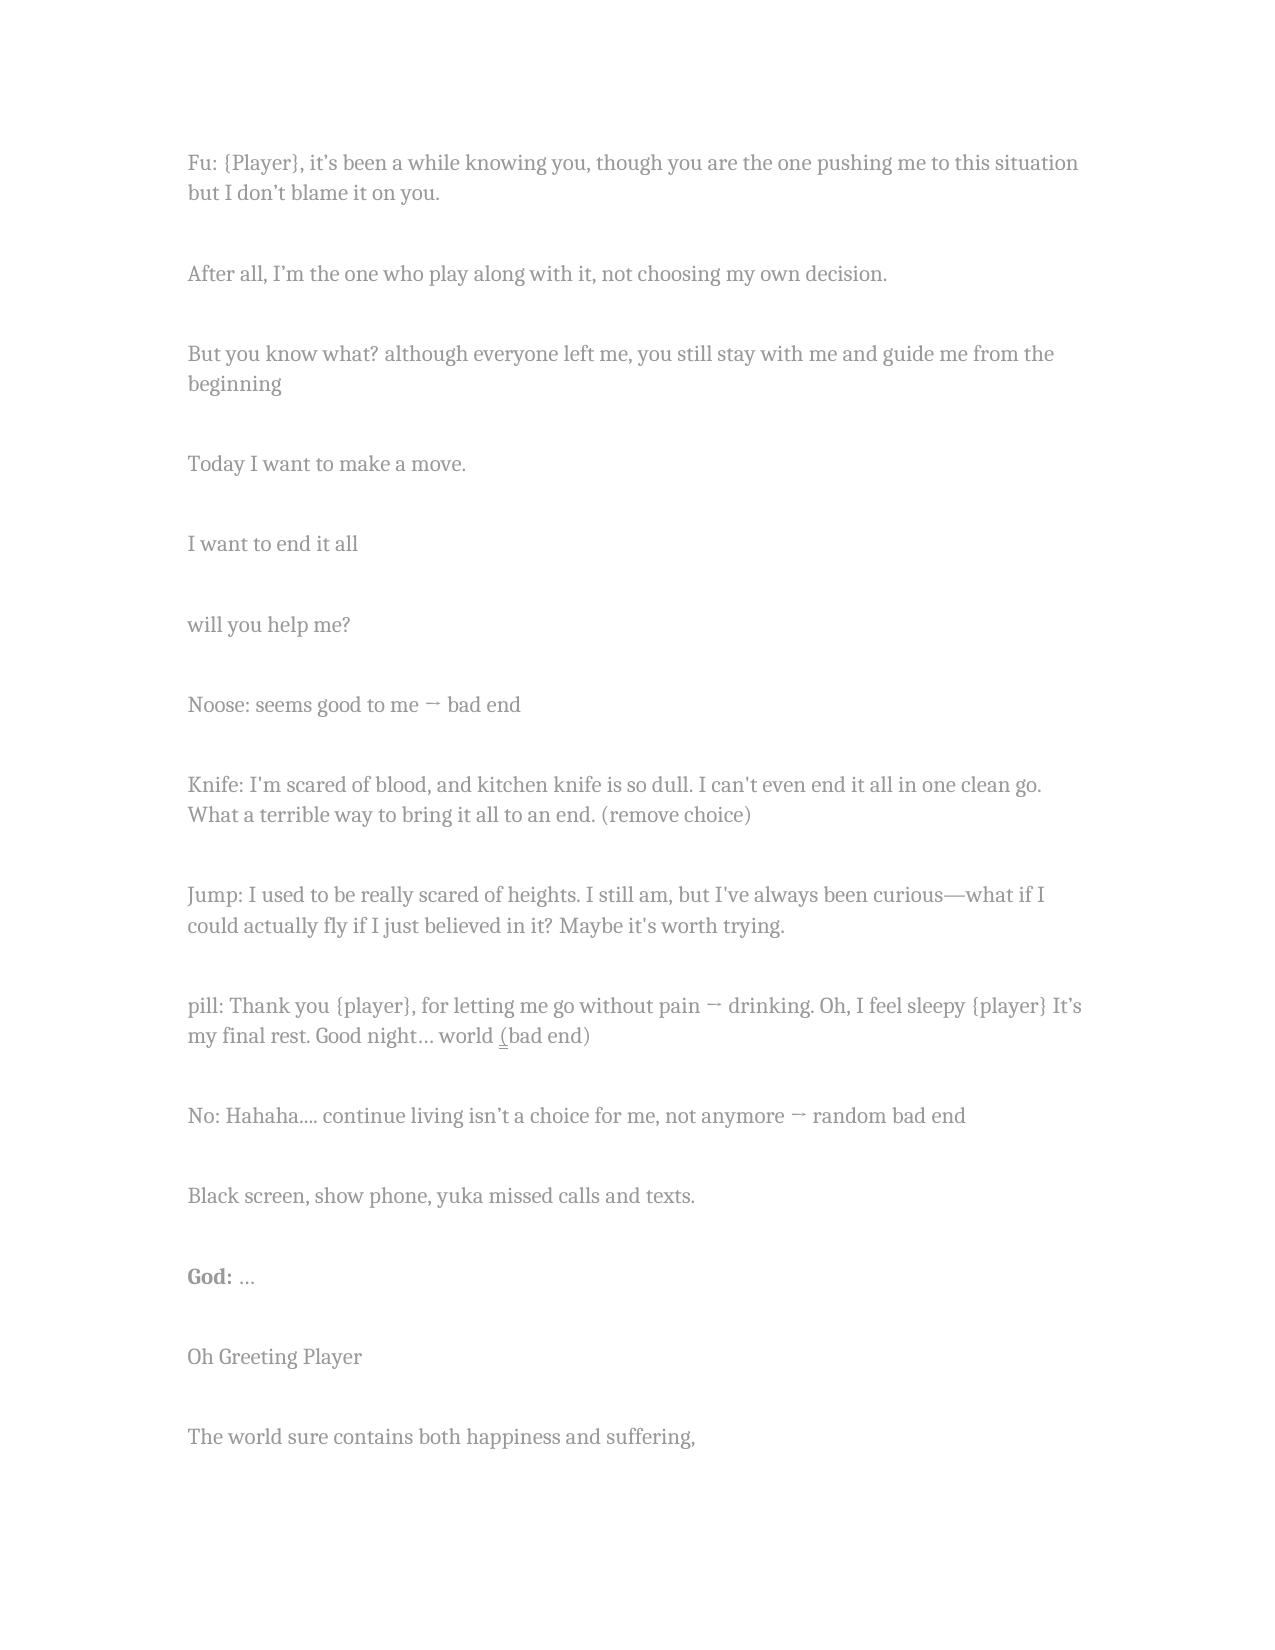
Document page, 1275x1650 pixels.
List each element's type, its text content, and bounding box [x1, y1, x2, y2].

text Noose: seems good to me → bad end [187, 692, 1087, 718]
text Fu: {Player}, it’s been a while knowing you, though you are the one pushing me to this situation but I don’t blame it on you. [187, 150, 1087, 207]
text pill: Thank you {player}, for letting me go without pain → drinking. Oh, I feel sleepy {player} It’s my final rest. Good night… world (bad end) [187, 993, 1087, 1049]
text Jump: I used to be really scared of heights. I still am, but I've always been curious—what if I could actually fly if I just believed in it? Maybe it's worth trying. [187, 882, 1087, 939]
text The world sure contains both happiness and suffering, [187, 1424, 1087, 1450]
text After all, I’m the one who play along with it, not choosing my own decision. [187, 260, 1087, 287]
text But you know what? although everyone left me, you still stay with me and guide me from the beginning [187, 341, 1087, 397]
text Knife: I'm scared of blood, and kitchen knife is so dull. I can't even end it all in one clean go. What a terrible way to bring it all to an end. (remove choice) [187, 772, 1087, 828]
text No: Hahaha.... continue living isn’t a choice for me, not anymore → random bad end [187, 1103, 1087, 1129]
text Today I want to make a move. [187, 451, 1087, 477]
text I want to end it all [187, 531, 1087, 558]
text Oh Greeting Player [187, 1344, 1087, 1370]
text God: … [187, 1263, 1087, 1290]
text will you help me? [187, 611, 1087, 638]
text Black screen, show phone, yuka missed calls and texts. [187, 1183, 1087, 1210]
